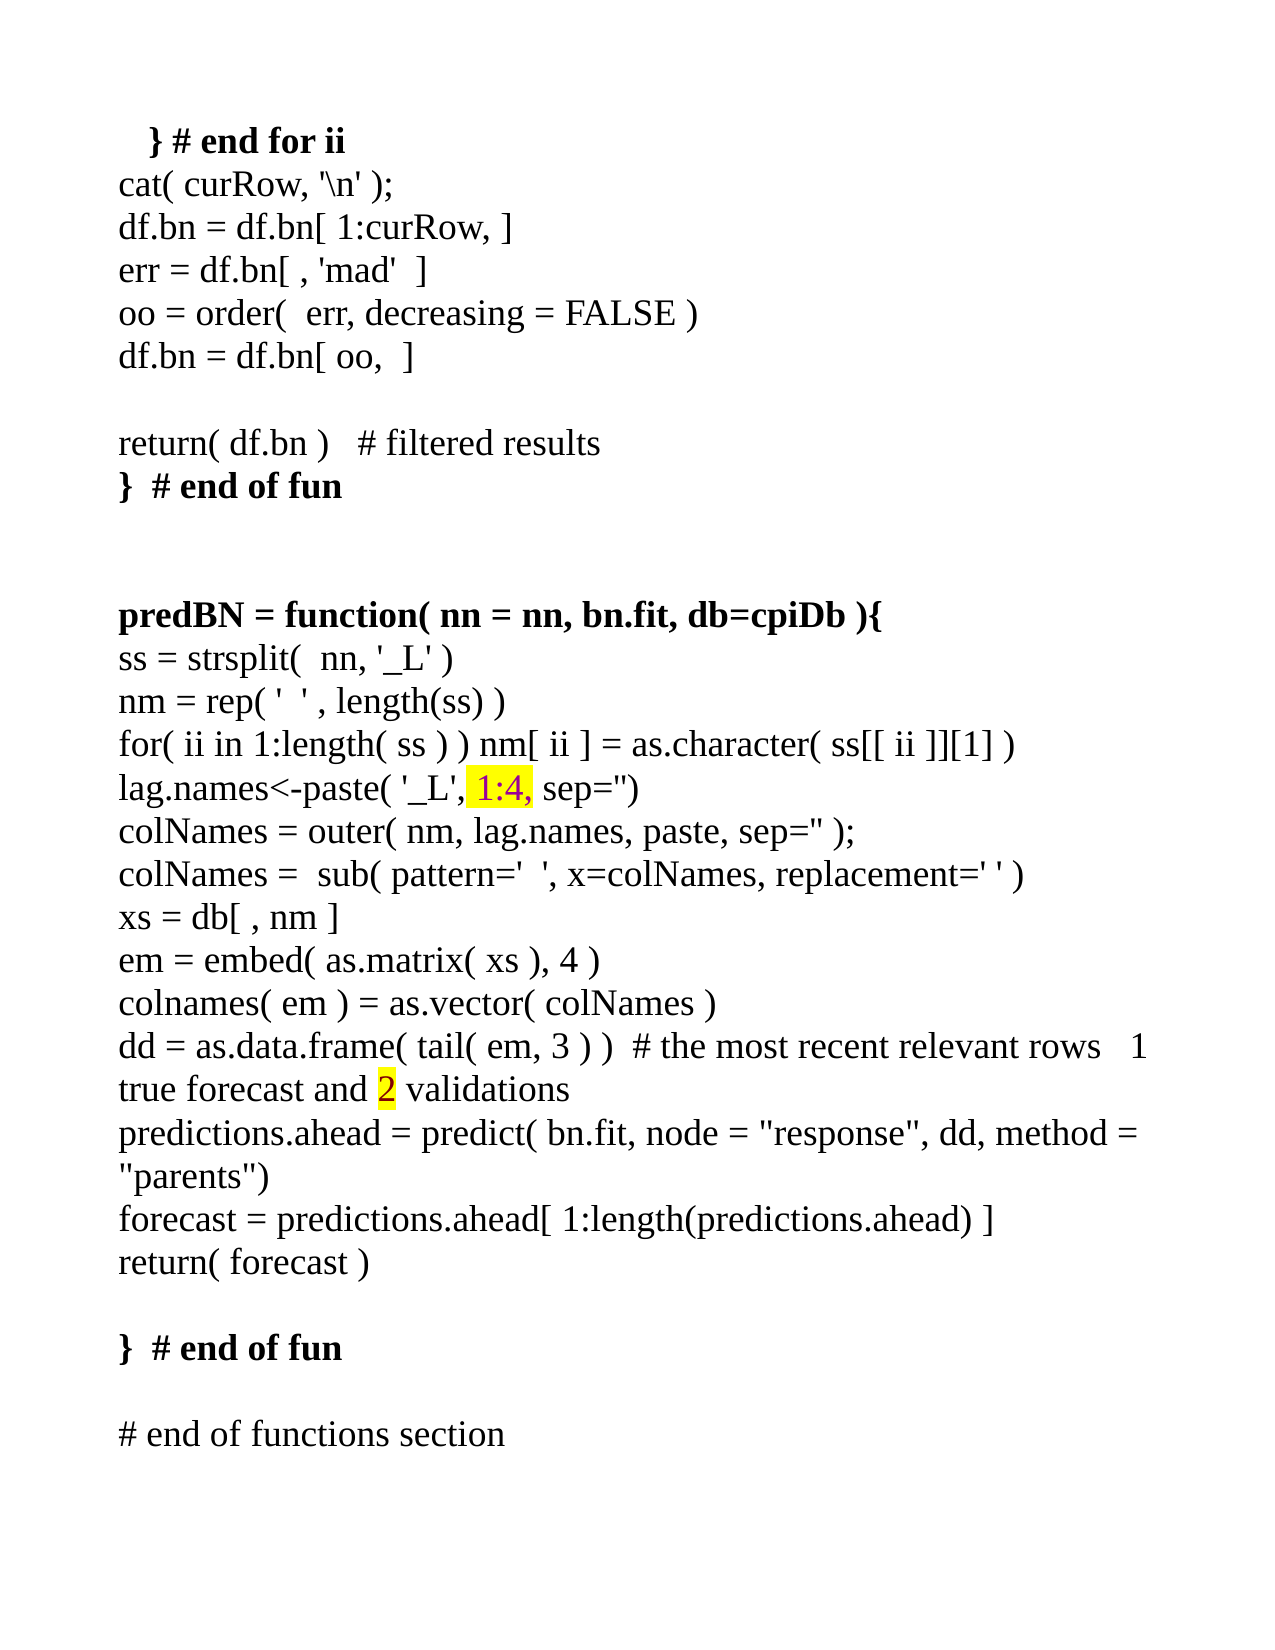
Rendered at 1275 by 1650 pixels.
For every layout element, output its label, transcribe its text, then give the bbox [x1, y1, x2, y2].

text cat( curRow, '\n' ); [118, 161, 1157, 204]
text df.bn = df.bn[ 1:curRow, ] [118, 204, 1157, 247]
text } # end of fun [118, 463, 1157, 506]
text return( df.bn ) # filtered results [118, 420, 1157, 463]
text } # end for ii [118, 118, 1157, 161]
text err = df.bn[ , 'mad' ] [118, 247, 1157, 291]
text return( forecast ) [118, 1239, 1157, 1282]
text predictions.ahead = predict( bn.fit, node = "response", dd, method = "parents") [118, 1110, 1157, 1196]
text dd = as.data.frame( tail( em, 3 ) ) # the most recent relevant rows 1 true forecast and 2 validations [118, 1024, 1157, 1110]
text em = embed( as.matrix( xs ), 4 ) [118, 937, 1157, 981]
text lag.names<-paste( '_L', 1:4, sep='') [118, 765, 1157, 808]
text } # end of fun [118, 1326, 1157, 1369]
text xs = db[ , nm ] [118, 894, 1157, 937]
text for( ii in 1:length( ss ) ) nm[ ii ] = as.character( ss[[ ii ]][1] ) [118, 722, 1157, 765]
text colNames = outer( nm, lag.names, paste, sep='' ); [118, 808, 1157, 851]
text colNames = sub( pattern=' ', x=colNames, replacement=' ' ) [118, 851, 1157, 894]
text forecast = predictions.ahead[ 1:length(predictions.ahead) ] [118, 1196, 1157, 1239]
text predBN = function( nn = nn, bn.fit, db=cpiDb ){ [118, 592, 1157, 636]
text colnames( em ) = as.vector( colNames ) [118, 981, 1157, 1024]
text nm = rep( ' ' , length(ss) ) [118, 679, 1157, 722]
text oo = order( err, decreasing = FALSE ) [118, 291, 1157, 334]
text df.bn = df.bn[ oo, ] [118, 334, 1157, 377]
text # end of functions section [118, 1412, 1157, 1455]
text ss = strsplit( nn, '_L' ) [118, 636, 1157, 679]
